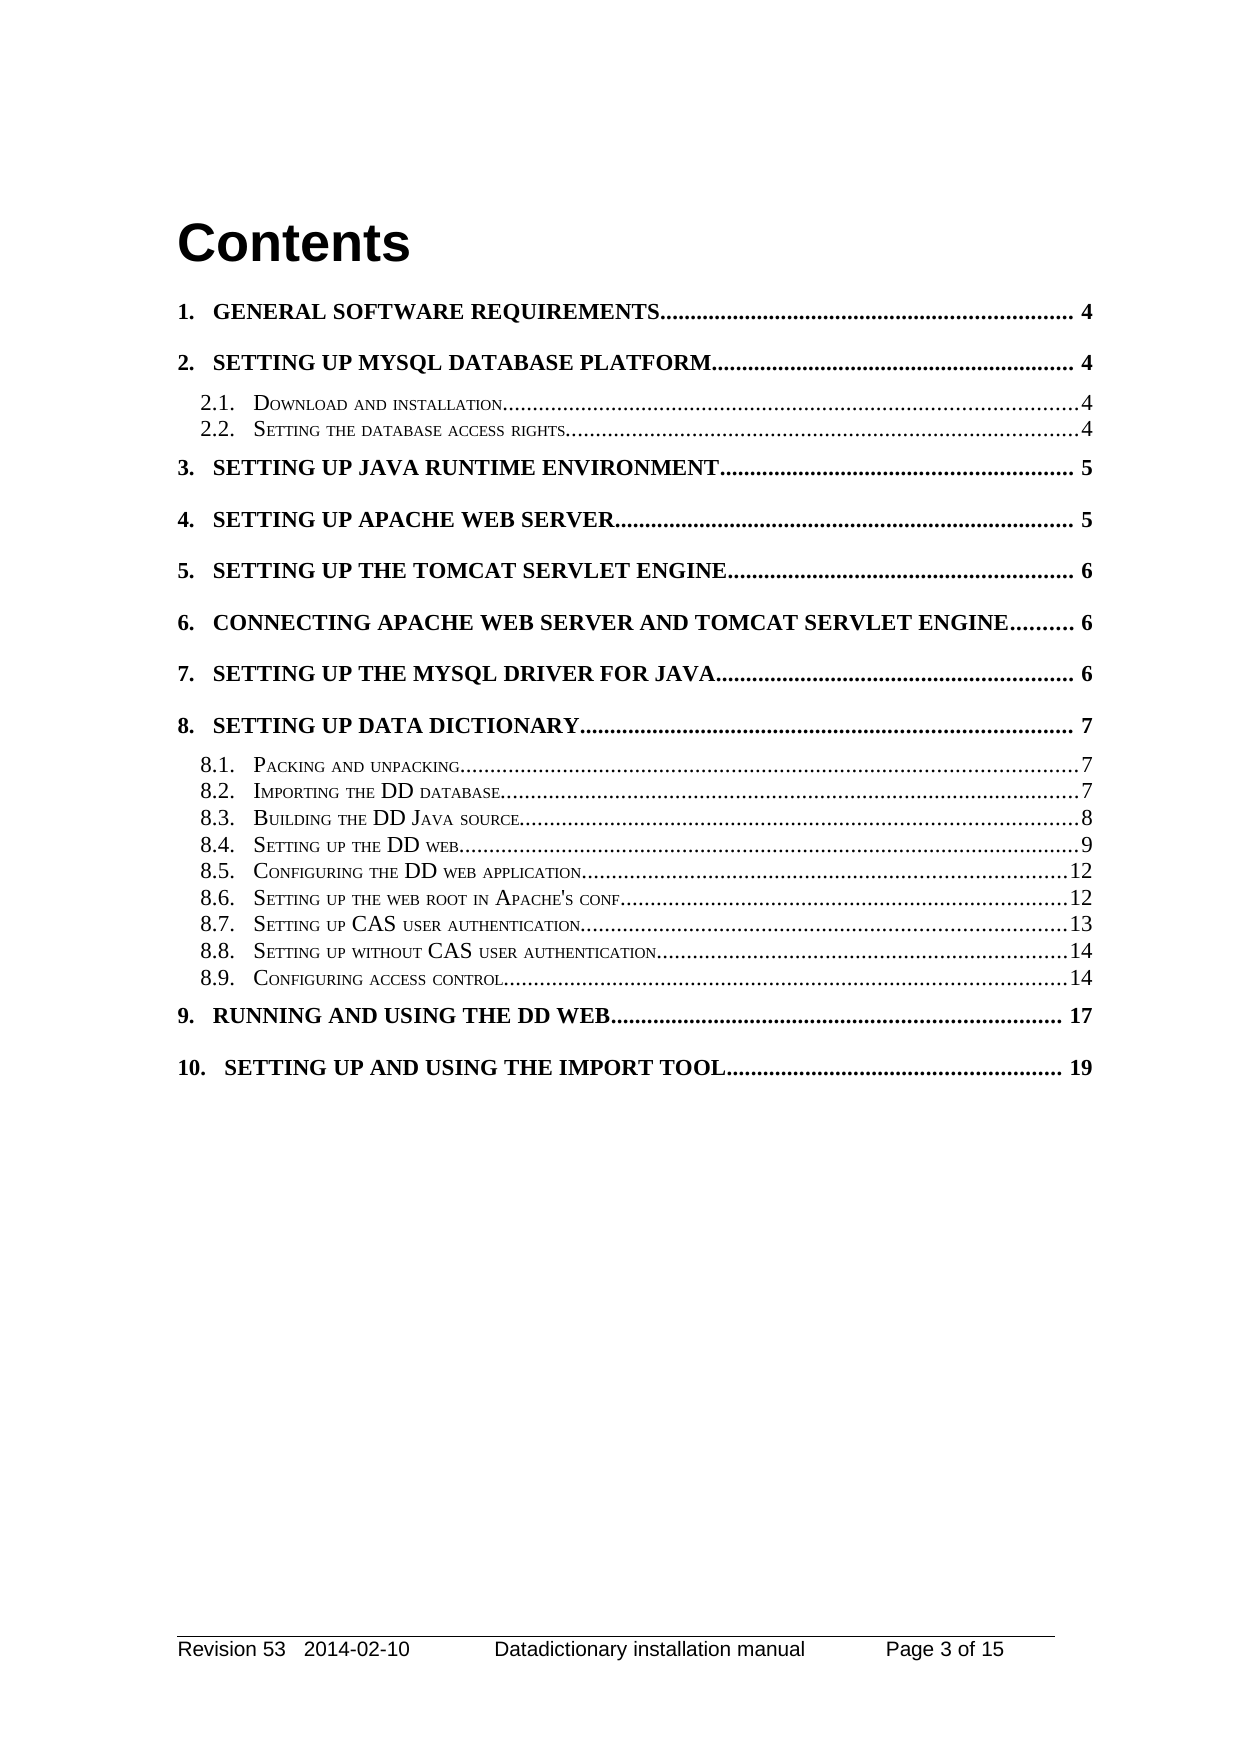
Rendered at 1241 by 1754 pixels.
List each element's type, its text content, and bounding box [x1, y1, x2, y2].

text 8.2. Importing the DD database 7 [200, 777, 1092, 804]
text 1. General software requirements 4 [177, 298, 1092, 324]
text 4. Setting up Apache web server 5 [177, 506, 1092, 532]
text 8.3. Building the DD Java source 8 [200, 804, 1092, 831]
text 6. Connecting Apache web server and Tomcat servlet engine 6 [177, 609, 1092, 635]
text 5. Setting up the Tomcat servlet engine 6 [177, 557, 1092, 584]
text 8.9. Configuring access control 14 [200, 963, 1092, 990]
text 8.8. Setting up without CAS user authentication 14 [200, 937, 1092, 963]
text 2.1. Download and installation 4 [200, 388, 1092, 415]
text 8.4. Setting up the DD web 9 [200, 831, 1092, 857]
text 3. Setting up Java Runtime Environment 5 [177, 454, 1092, 481]
text 2. Setting up MySQL database platform 4 [177, 349, 1092, 376]
text 8.5. Configuring the DD web application 12 [200, 857, 1092, 884]
text 10. Setting up and using the Import tool 19 [177, 1054, 1092, 1081]
text 2.2. Setting the database access rights 4 [200, 415, 1092, 441]
subtitle Contents [177, 210, 1092, 273]
text 8.6. Setting up the web root in Apache's conf 12 [200, 884, 1092, 910]
text 9. Running and using the DD web 17 [177, 1002, 1092, 1029]
text 8.1. Packing and unpacking 7 [200, 751, 1092, 777]
text 7. Setting up the MySQL driver for Java 6 [177, 660, 1092, 687]
text 8. Setting up Data Dictionary 7 [177, 712, 1092, 738]
text 8.7. Setting up CAS user authentication 13 [200, 910, 1092, 937]
